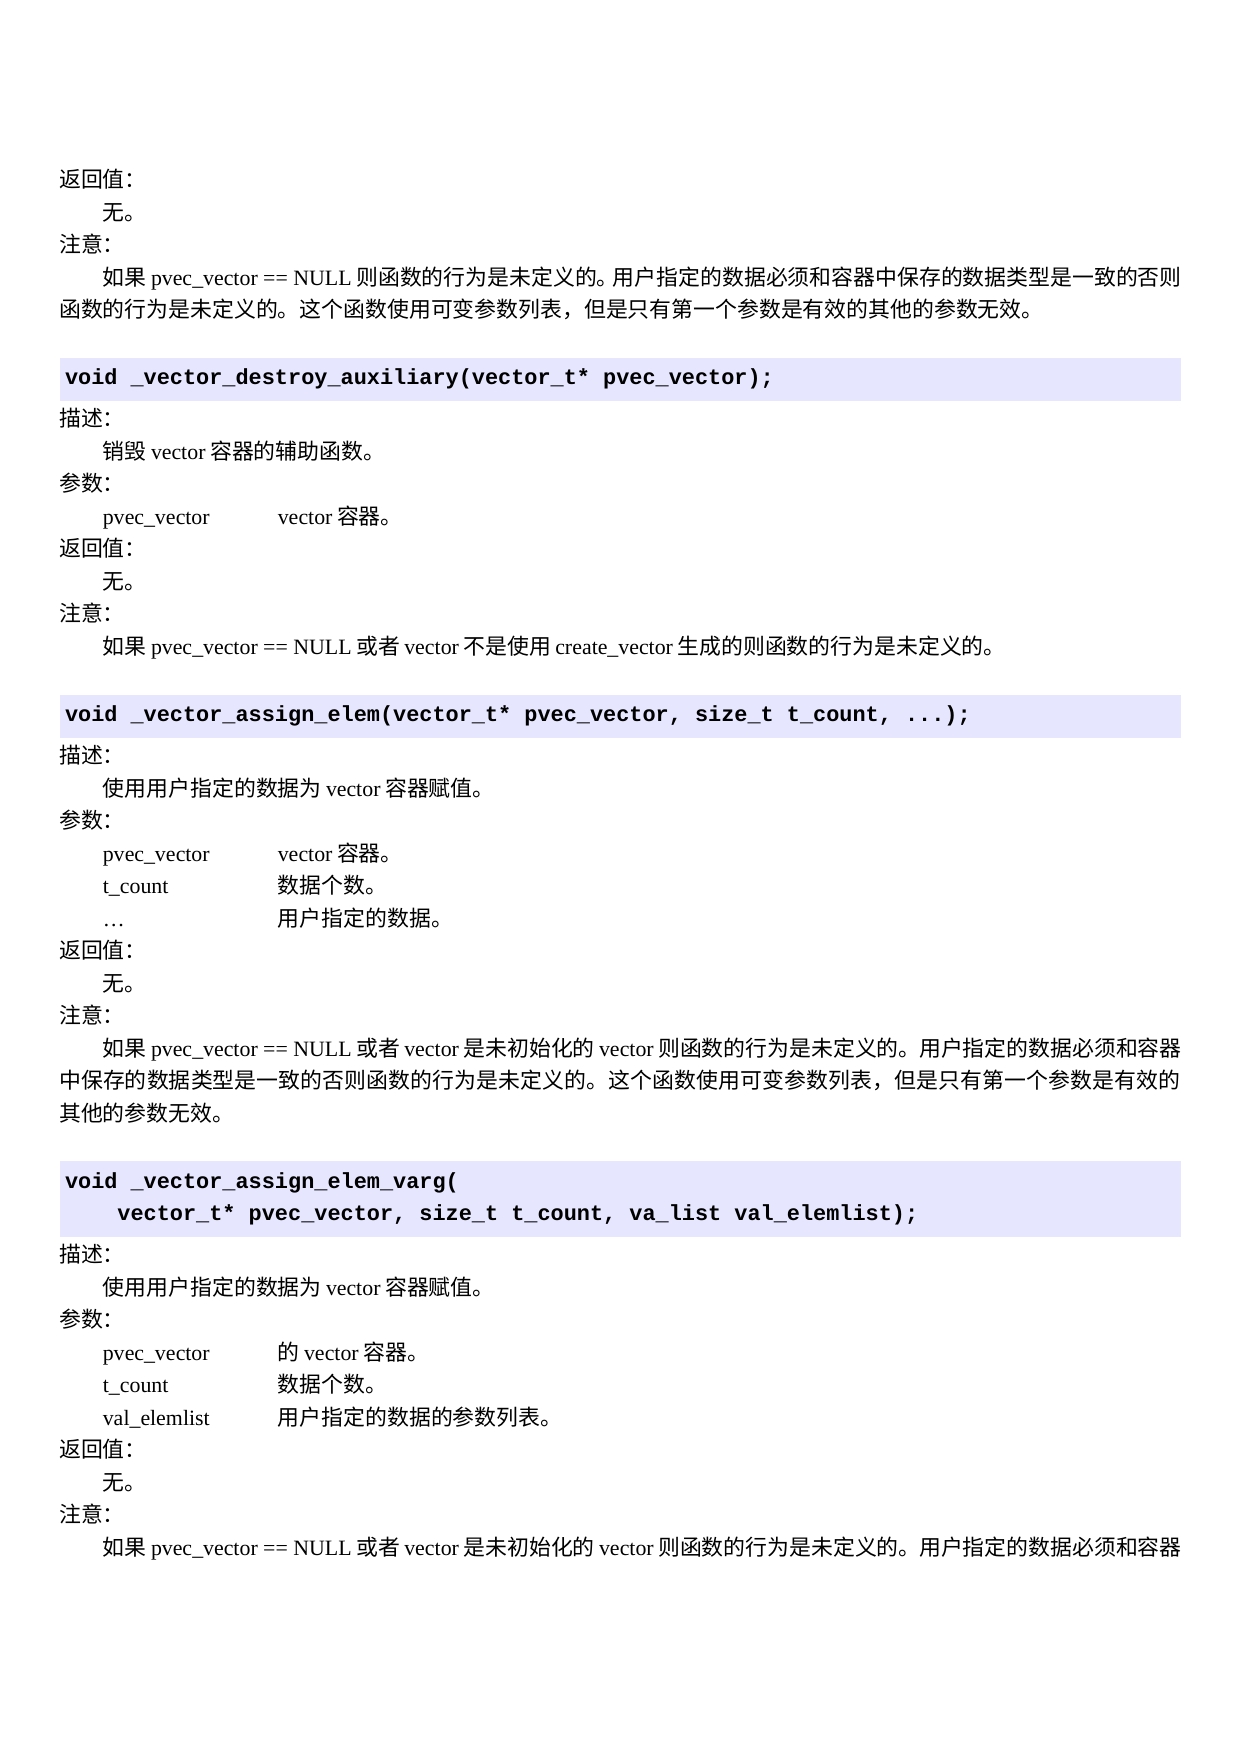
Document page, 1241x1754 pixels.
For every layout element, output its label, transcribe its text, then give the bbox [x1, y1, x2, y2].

text 销毁vector容器的辅助函数。 [59, 433, 1181, 466]
text 无。 [59, 563, 1181, 596]
text 参数： [59, 803, 1181, 835]
text 返回值： [59, 933, 1181, 965]
text 参数： [59, 466, 1181, 498]
text pvec_vector vector容器。 [59, 498, 1181, 531]
text 如果pvec_vector == NULL或者vector不是使用create_vector生成的则函数的行为是未定义的。 [59, 628, 1181, 661]
text 返回值： [59, 531, 1181, 563]
text … 用户指定的数据。 [59, 900, 1181, 933]
table_header void _vector_assign_elem_varg( vector_t* pvec_vector, size_t t_count, va_list val_elemlist); [60, 1161, 1181, 1237]
text 注意： [59, 1497, 1181, 1529]
text 使用用户指定的数据为vector容器赋值。 [59, 770, 1181, 803]
text t_count 数据个数。 [59, 1367, 1181, 1399]
text 返回值： [59, 162, 1181, 194]
text 描述： [59, 1238, 1181, 1269]
text 注意： [59, 998, 1181, 1030]
text 注意： [59, 596, 1181, 628]
text 无。 [59, 1464, 1181, 1497]
table_header void _vector_destroy_auxiliary(vector_t* pvec_vector); [60, 358, 1181, 401]
text 描述： [59, 402, 1181, 433]
text 无。 [59, 965, 1181, 998]
table_header void _vector_assign_elem(vector_t* pvec_vector, size_t t_count, ...); [60, 695, 1181, 738]
text 参数： [59, 1302, 1181, 1334]
text 使用用户指定的数据为vector容器赋值。 [59, 1269, 1181, 1302]
text val_elemlist 用户指定的数据的参数列表。 [59, 1399, 1181, 1432]
text 如果pvec_vector == NULL或者vector是未初始化的vector则函数的行为是未定义的。用户指定的数据必须和容器中保存的数据类型是一致的否则函数的行为是未定义的。这个函数使用可变参数列表，但是只有第一个参数是有效的其他的参数无效。 [59, 1030, 1181, 1128]
text t_count 数据个数。 [59, 868, 1181, 900]
text 描述： [59, 739, 1181, 770]
text 如果pvec_vector == NULL或者vector是未初始化的vector则函数的行为是未定义的。用户指定的数据必须和容器 [59, 1529, 1181, 1562]
text 如果pvec_vector == NULL则函数的行为是未定义的。用户指定的数据必须和容器中保存的数据类型是一致的否则函数的行为是未定义的。这个函数使用可变参数列表，但是只有第一个参数是有效的其他的参数无效。 [59, 259, 1181, 324]
text pvec_vector 的vector容器。 [59, 1334, 1181, 1367]
text 无。 [59, 194, 1181, 227]
text 注意： [59, 227, 1181, 259]
text pvec_vector vector容器。 [59, 835, 1181, 868]
text 返回值： [59, 1432, 1181, 1464]
